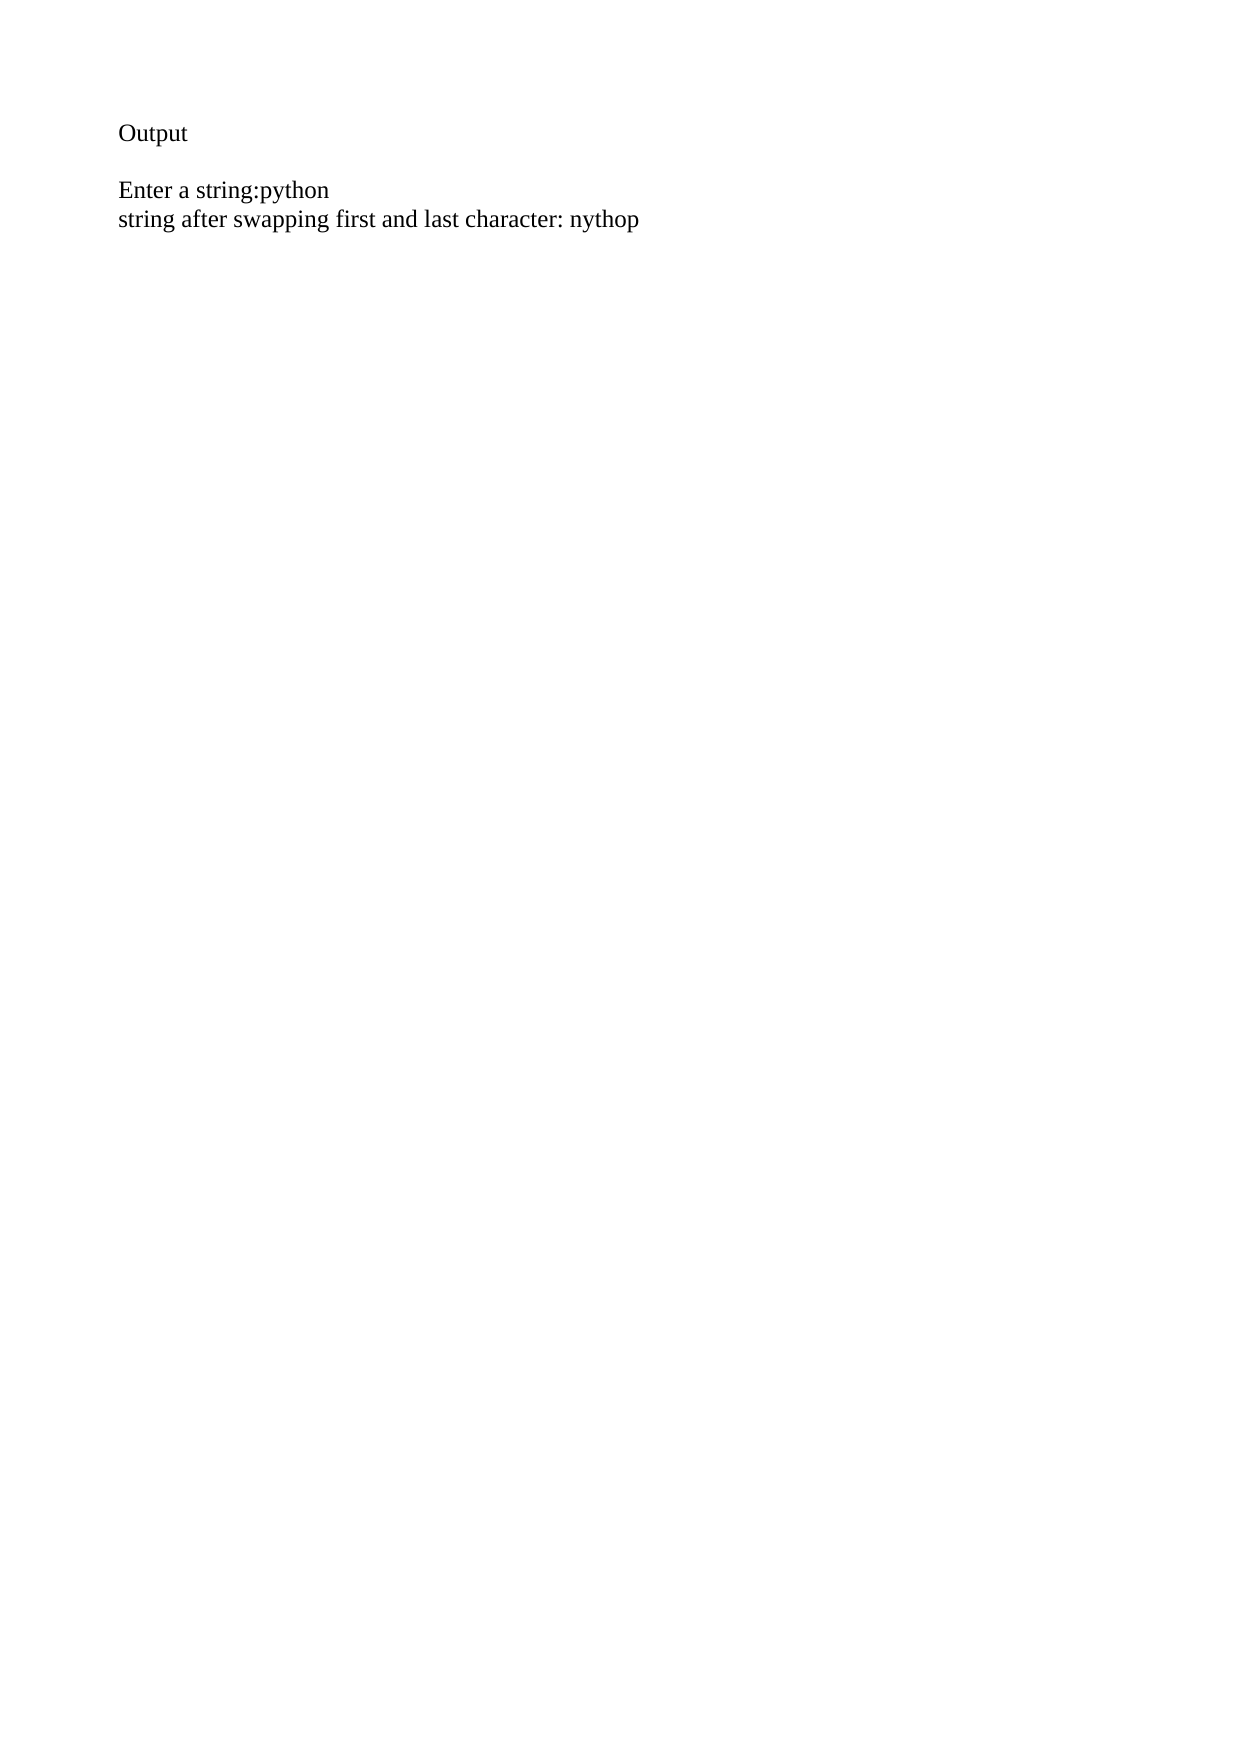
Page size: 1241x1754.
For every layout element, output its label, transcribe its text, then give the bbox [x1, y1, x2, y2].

text string after swapping first and last character: nythop [118, 204, 1122, 233]
text Output [118, 118, 1122, 147]
text Enter a string:python [118, 176, 1122, 204]
